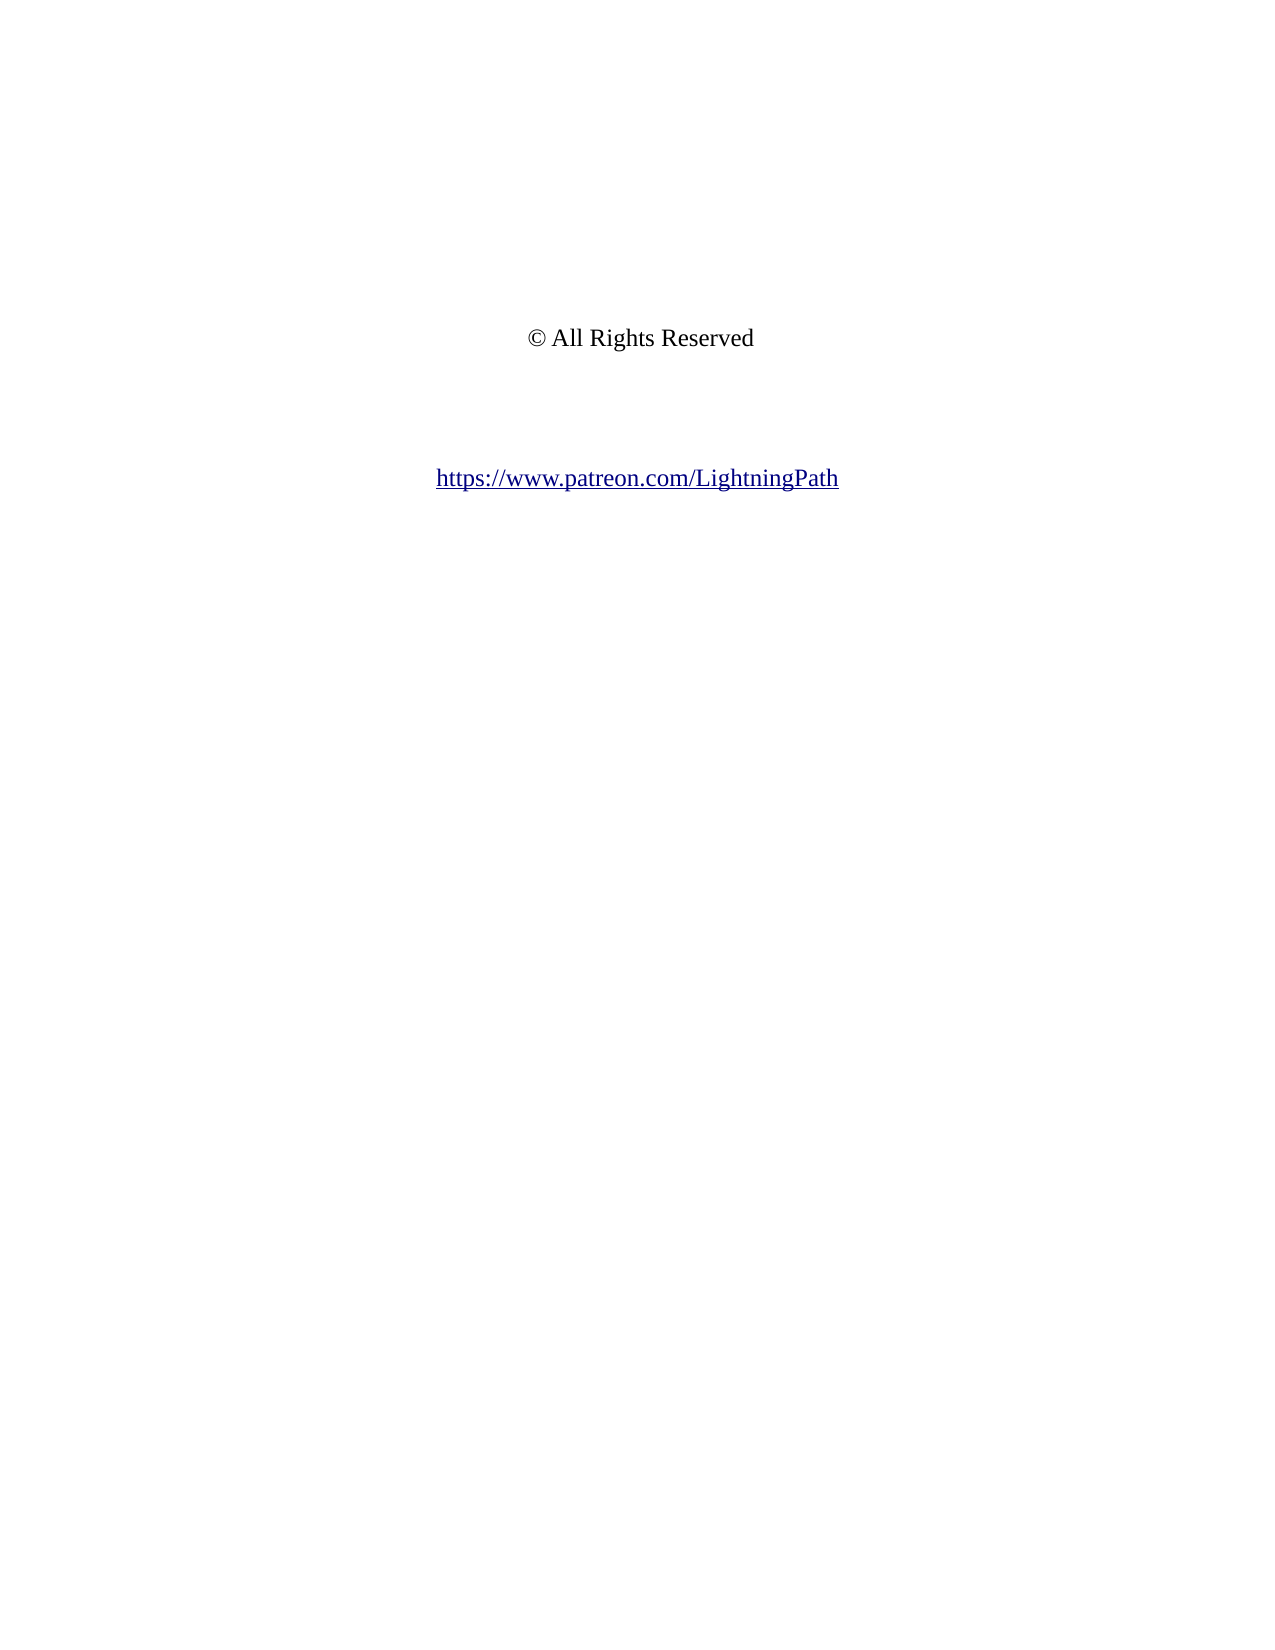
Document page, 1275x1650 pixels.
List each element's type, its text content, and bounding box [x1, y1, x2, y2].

text © All Rights Reserved [118, 323, 1157, 351]
text https://www.patreon.com/LightningPath [118, 463, 1157, 492]
